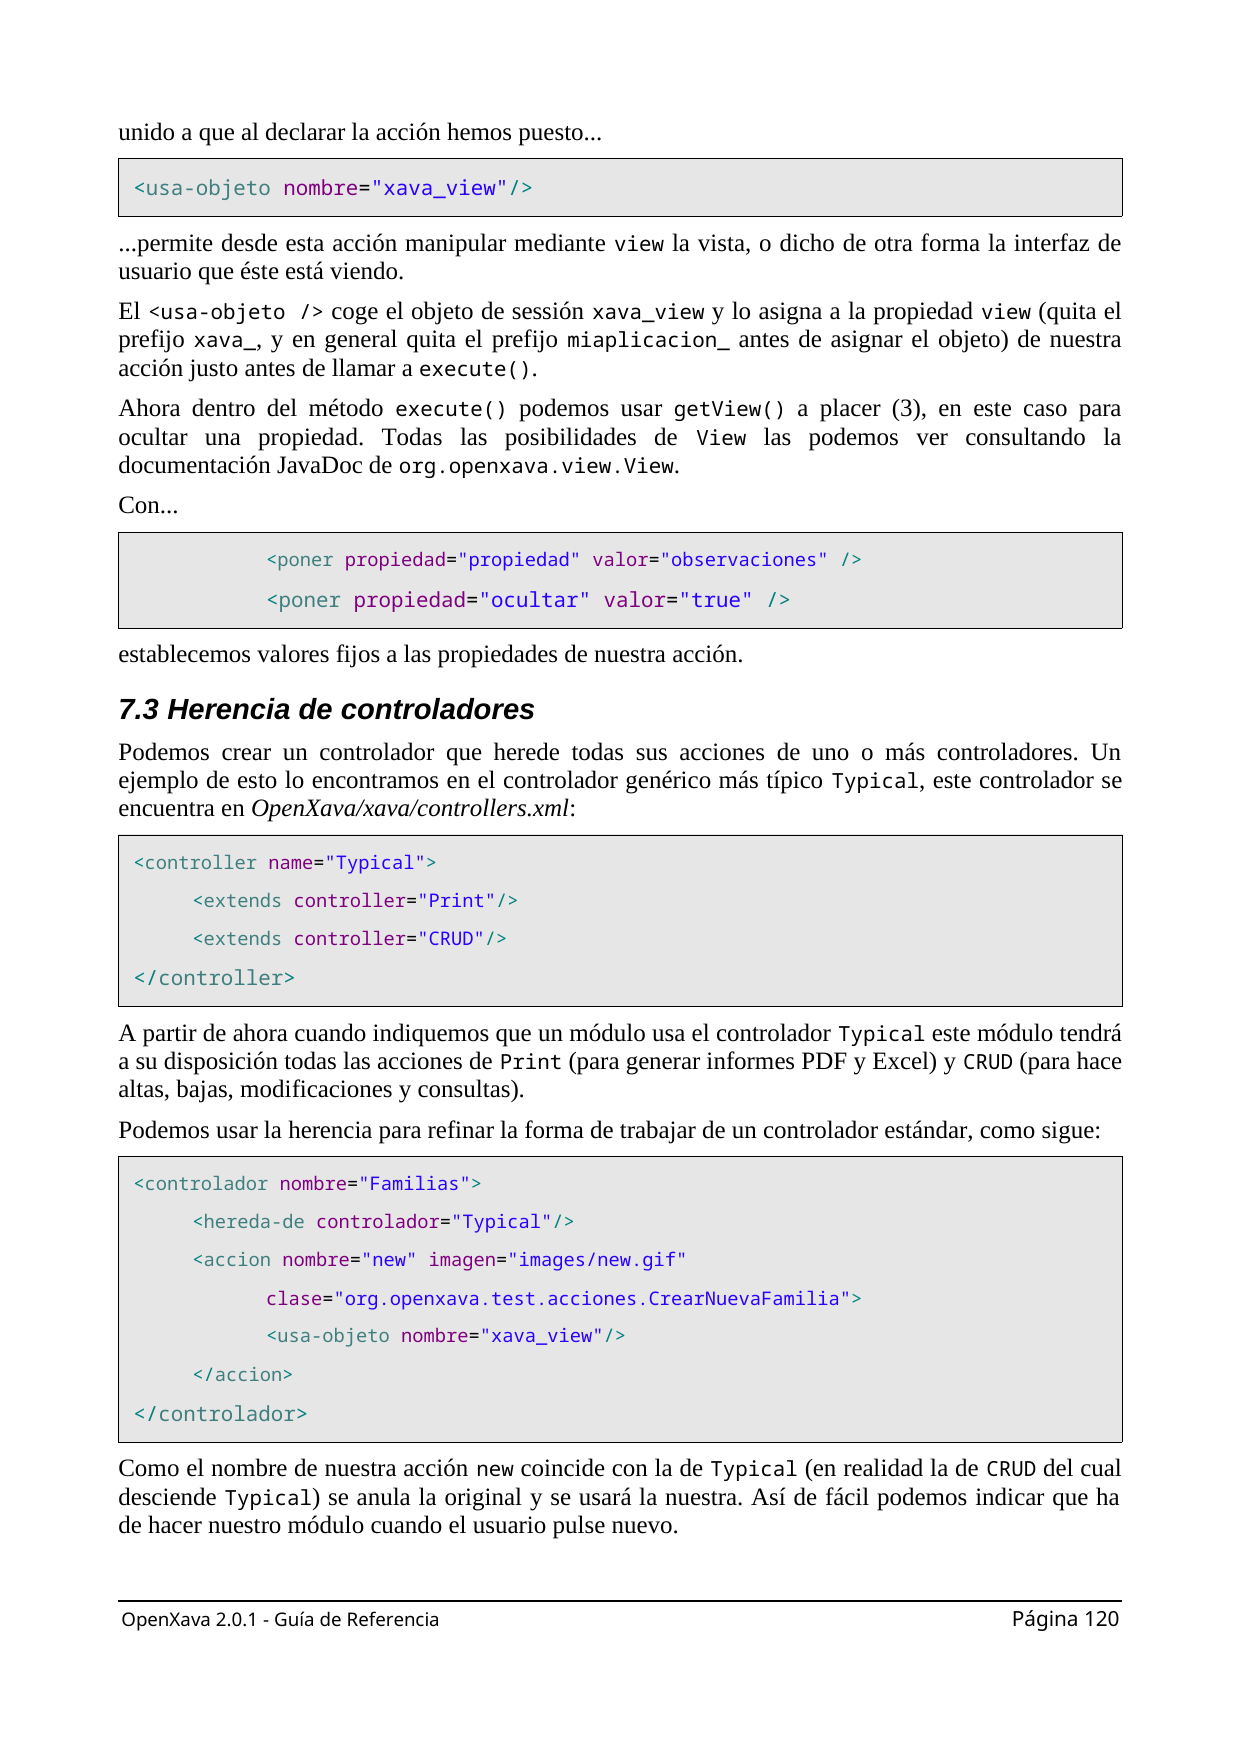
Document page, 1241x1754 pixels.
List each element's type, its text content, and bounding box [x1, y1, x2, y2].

text <extends controller="Print"/> [119, 872, 1122, 911]
text ...permite desde esta acción manipular mediante view la vista, o dicho de otra forma la interfaz de usuario que éste está viendo. [118, 229, 1122, 285]
text </accion> [119, 1346, 1122, 1384]
text </controlador> [119, 1384, 1122, 1442]
text Ahora dentro del método execute() podemos usar getView() a placer (3), en este caso para ocultar una propiedad. Todas las posibilidades de View las podemos ver consultando la documentación JavaDoc de org.openxava.view.View. [118, 394, 1122, 479]
text Como el nombre de nuestra acción new coincide con la de Typical (en realidad la de CRUD del cual desciende Typical) se anula la original y se usará la nuestra. Así de fácil podemos indicar que ha de hacer nuestro módulo cuando el usuario pulse nuevo. [118, 1454, 1122, 1539]
text <controller name="Typical"> [119, 836, 1122, 872]
text clase="org.openxava.test.acciones.CrearNuevaFamilia"> [119, 1270, 1122, 1308]
text unido a que al declarar la acción hemos puesto... [118, 118, 1122, 146]
text </controller> [119, 948, 1122, 1006]
text <controlador nombre="Familias"> [119, 1157, 1122, 1194]
text A partir de ahora cuando indiquemos que un módulo usa el controlador Typical este módulo tendrá a su disposición todas las acciones de Print (para generar informes PDF y Excel) y CRUD (para hace altas, bajas, modificaciones y consultas). [118, 1019, 1122, 1103]
text El <usa-objeto /> coge el objeto de sessión xava_view y lo asigna a la propiedad view (quita el prefijo xava_, y en general quita el prefijo miaplicacion_ antes de asignar el objeto) de nuestra acción justo antes de llamar a execute(). [118, 297, 1122, 382]
text Podemos crear un controlador que herede todas sus acciones de uno o más controladores. Un ejemplo de esto lo encontramos en el controlador genérico más típico Typical, este controlador se encuentra en OpenXava/xava/controllers.xml: [118, 738, 1122, 822]
text <accion nombre="new" imagen="images/new.gif" [119, 1232, 1122, 1270]
text <extends controller="CRUD"/> [119, 911, 1122, 948]
text establecemos valores fijos a las propiedades de nuestra acción. [118, 640, 1122, 668]
text <usa-objeto nombre="xava_view"/> [119, 159, 1122, 216]
text Podemos usar la herencia para refinar la forma de trabajar de un controlador estándar, como sigue: [118, 1116, 1122, 1143]
text <poner propiedad="ocultar" valor="true" /> [119, 570, 1122, 628]
text Con... [118, 492, 1122, 519]
subtitle Herencia de controladores [118, 693, 1122, 726]
text <poner propiedad="propiedad" valor="observaciones" /> [119, 533, 1122, 570]
text <hereda-de controlador="Typical"/> [119, 1194, 1122, 1232]
text <usa-objeto nombre="xava_view"/> [119, 1308, 1122, 1346]
